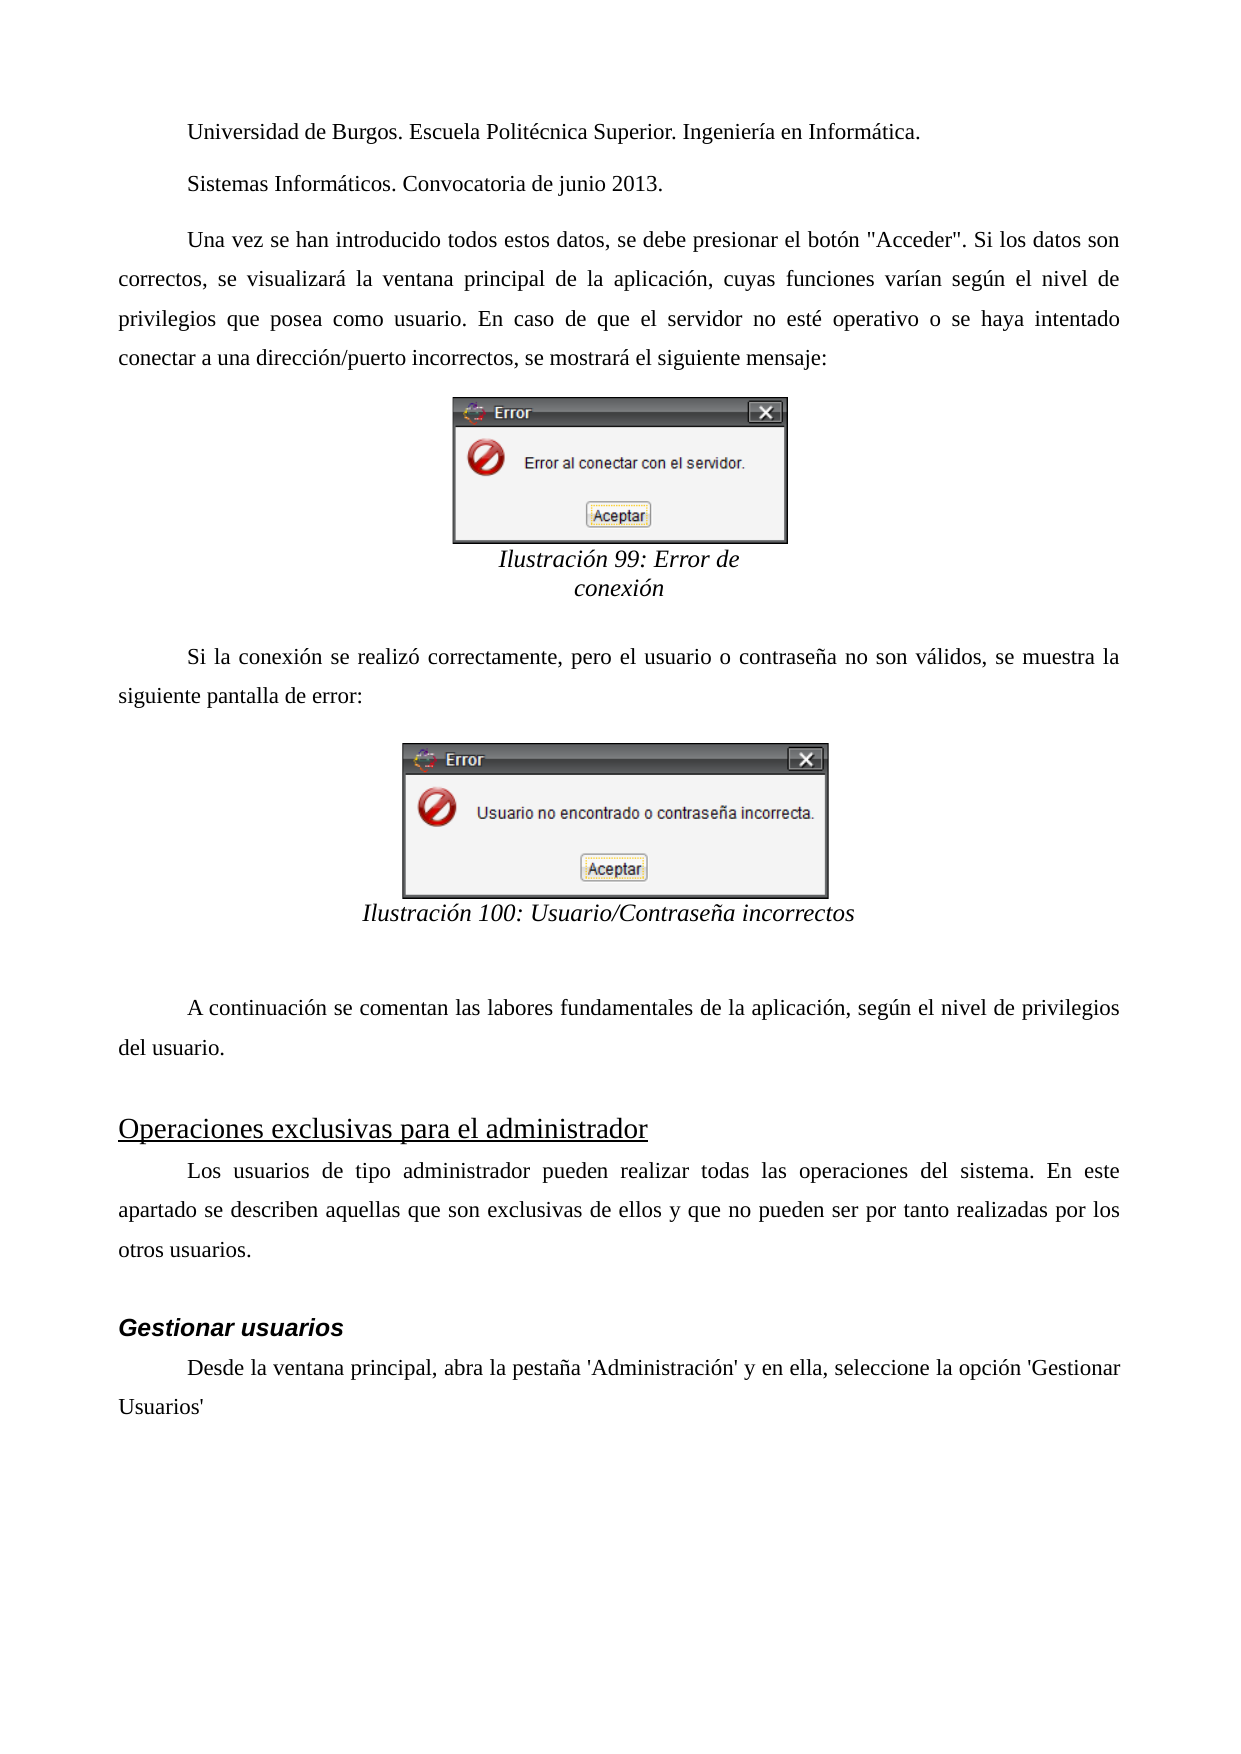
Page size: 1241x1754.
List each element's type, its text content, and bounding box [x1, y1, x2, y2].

subtitle Operaciones exclusivas para el administrador [118, 1111, 1122, 1144]
text Una vez se han introducido todos estos datos, se debe presionar el botón "Acceder". Si los datos son correctos, se visualizará la ventana principal de la aplicación, cuyas funciones varían según el nivel de privilegios que posea como usuario. En caso de que el servidor no esté operativo o se haya intentado conectar a una dirección/puerto incorrectos, se mostrará el siguiente mensaje: [118, 226, 1122, 371]
text Si la conexión se realizó correctamente, pero el usuario o contraseña no son válidos, se muestra la siguiente pantalla de error: [118, 643, 1122, 709]
picture [402, 743, 829, 899]
picture [452, 397, 788, 544]
text Los usuarios de tipo administrador pueden realizar todas las operaciones del sistema. En este apartado se describen aquellas que son exclusivas de ellos y que no pueden ser por tanto realizadas por los otros usuarios. [118, 1157, 1122, 1262]
text Ilustración 100: Usuario/Contraseña incorrectos [349, 895, 869, 927]
text Desde la ventana principal, abra la pestaña 'Administración' y en ella, seleccione la opción 'Gestionar Usuarios' [118, 1354, 1122, 1420]
text Ilustración 99: Error de conexión [452, 544, 788, 601]
subtitle Gestionar usuarios [118, 1313, 1122, 1341]
text A continuación se comentan las labores fundamentales de la aplicación, según el nivel de privilegios del usuario. [118, 994, 1122, 1060]
